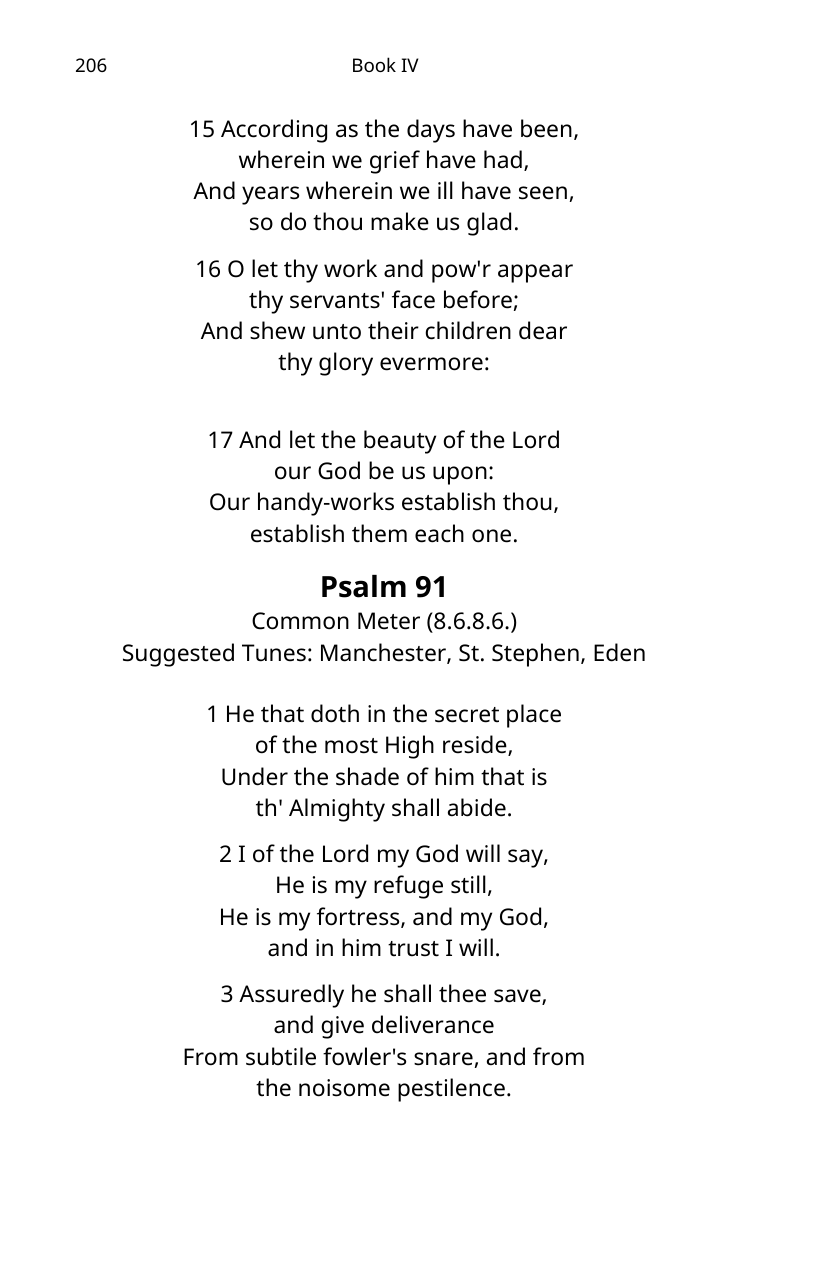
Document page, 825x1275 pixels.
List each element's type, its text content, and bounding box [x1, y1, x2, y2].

text 16 O let thy work and pow'r appear thy servants' face before; And shew unto their children dear thy glory evermore: [75, 252, 693, 377]
text 3 Assuredly he shall thee save, and give deliverance From subtile fowler's snare, and from the noisome pestilence. [75, 978, 693, 1103]
subtitle Common Meter (8.6.8.6.) [75, 606, 693, 637]
text 1 He that doth in the secret place of the most High reside, Under the shade of him that is th' Almighty shall abide. [75, 698, 693, 823]
text 17 And let the beauty of the Lord our God be us upon: Our handy-works establish thou, establish them each one. [75, 392, 693, 549]
text Suggested Tunes: Manchester, St. Stephen, Eden [75, 637, 693, 668]
text 2 I of the Lord my God will say, He is my refuge still, He is my fortress, and my God, and in him trust I will. [75, 838, 693, 963]
subtitle Psalm 91 [75, 564, 693, 606]
text 15 According as the days have been, wherein we grief have had, And years wherein we ill have seen, so do thou make us glad. [75, 112, 693, 237]
